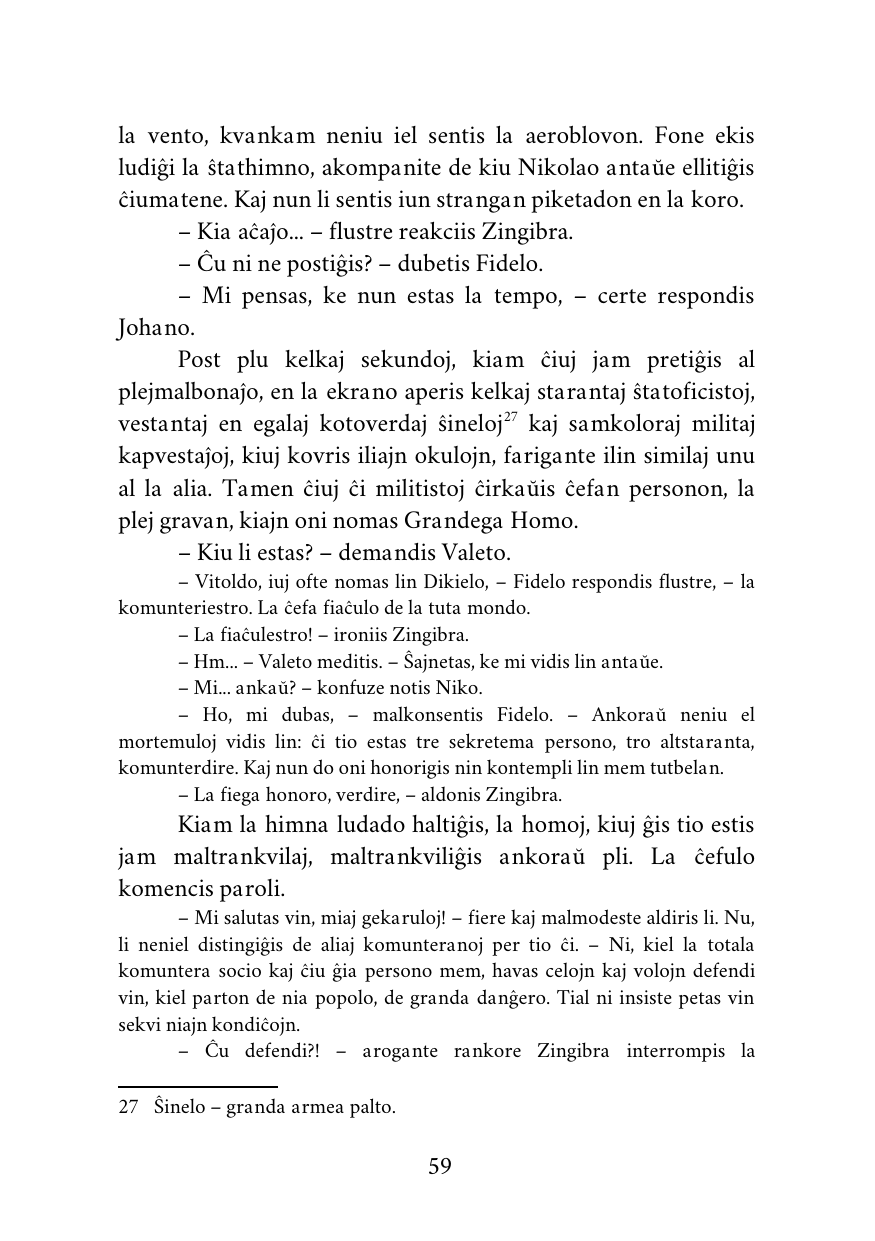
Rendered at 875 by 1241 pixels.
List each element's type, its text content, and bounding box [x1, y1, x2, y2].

text – La fiaĉulestro! – ironiis Zingibra. [118, 621, 756, 647]
text – Ĉu ni ne postiĝis? – dubetis Fidelo. [118, 246, 756, 278]
text – Ĉu defendi?! – arogante rankore Zingibra interrompis la [118, 1037, 756, 1063]
text la vento, kvankam neniu iel sentis la aeroblovon. Fone ekis ludiĝi la ŝtathimno, akompanite de kiu Nikolao antaŭe ellitiĝis ĉiumatene. Kaj nun li sentis iun strangan piketadon en la koro. [118, 118, 756, 214]
text – Kia aĉaĵo... – flustre reakciis Zingibra. [118, 214, 756, 246]
text – La fiega honoro, verdire, – aldonis Zingibra. [118, 781, 756, 807]
text – Kiu li estas? – demandis Valeto. [118, 535, 756, 567]
text Kiam la himna ludado haltiĝis, la homoj, kiuj ĝis tio estis jam maltrankvilaj, maltrankviliĝis ankoraŭ pli. La ĉefulo komencis paroli. [118, 807, 756, 903]
text – Mi... ankaŭ? – konfuze notis Niko. [118, 674, 756, 701]
text – Ho, mi dubas, – malkonsentis Fidelo. – Ankoraŭ neniu el mortemuloj vidis lin: ĉi tio estas tre sekretema persono, tro altstaranta, komunterdire. Kaj nun do oni honorigis nin kontempli lin mem tutbelan. [118, 701, 756, 781]
text – Hm... – Valeto meditis. – Ŝajnetas, ke mi vidis lin antaŭe. [118, 647, 756, 674]
text Ŝinelo – granda armea palto. [118, 1093, 756, 1119]
text Post plu kelkaj sekundoj, kiam ĉiuj jam pretiĝis al plejmalbonaĵo, en la ekrano aperis kelkaj starantaj ŝtatoficistoj, vestantaj en egalaj kotoverdaj ŝineloj kaj samkoloraj militaj kapvestaĵoj, kiuj kovris iliajn okulojn, farigante ilin similaj unu al la alia. Tamen ĉiuj ĉi militistoj ĉirkaŭis ĉefan personon, la plej gravan, kiajn oni nomas Grandega Homo. [118, 343, 756, 535]
text – Mi salutas vin, miaj gekaruloj! – fiere kaj malmodeste aldiris li. Nu, li neniel distingiĝis de aliaj komunteranoj per tio ĉi. – Ni, kiel la totala komuntera socio kaj ĉiu ĝia persono mem, havas celojn kaj volojn defendi vin, kiel parton de nia popolo, de granda danĝero. Tial ni insiste petas vin sekvi niajn kondiĉojn. [118, 903, 756, 1037]
text – Vitoldo, iuj ofte nomas lin Dikielo, – Fidelo respondis flustre, – la komunteriestro. La ĉefa fiaĉulo de la tuta mondo. [118, 567, 756, 621]
text – Mi pensas, ke nun estas la tempo, – certe respondis Johano. [118, 278, 756, 343]
